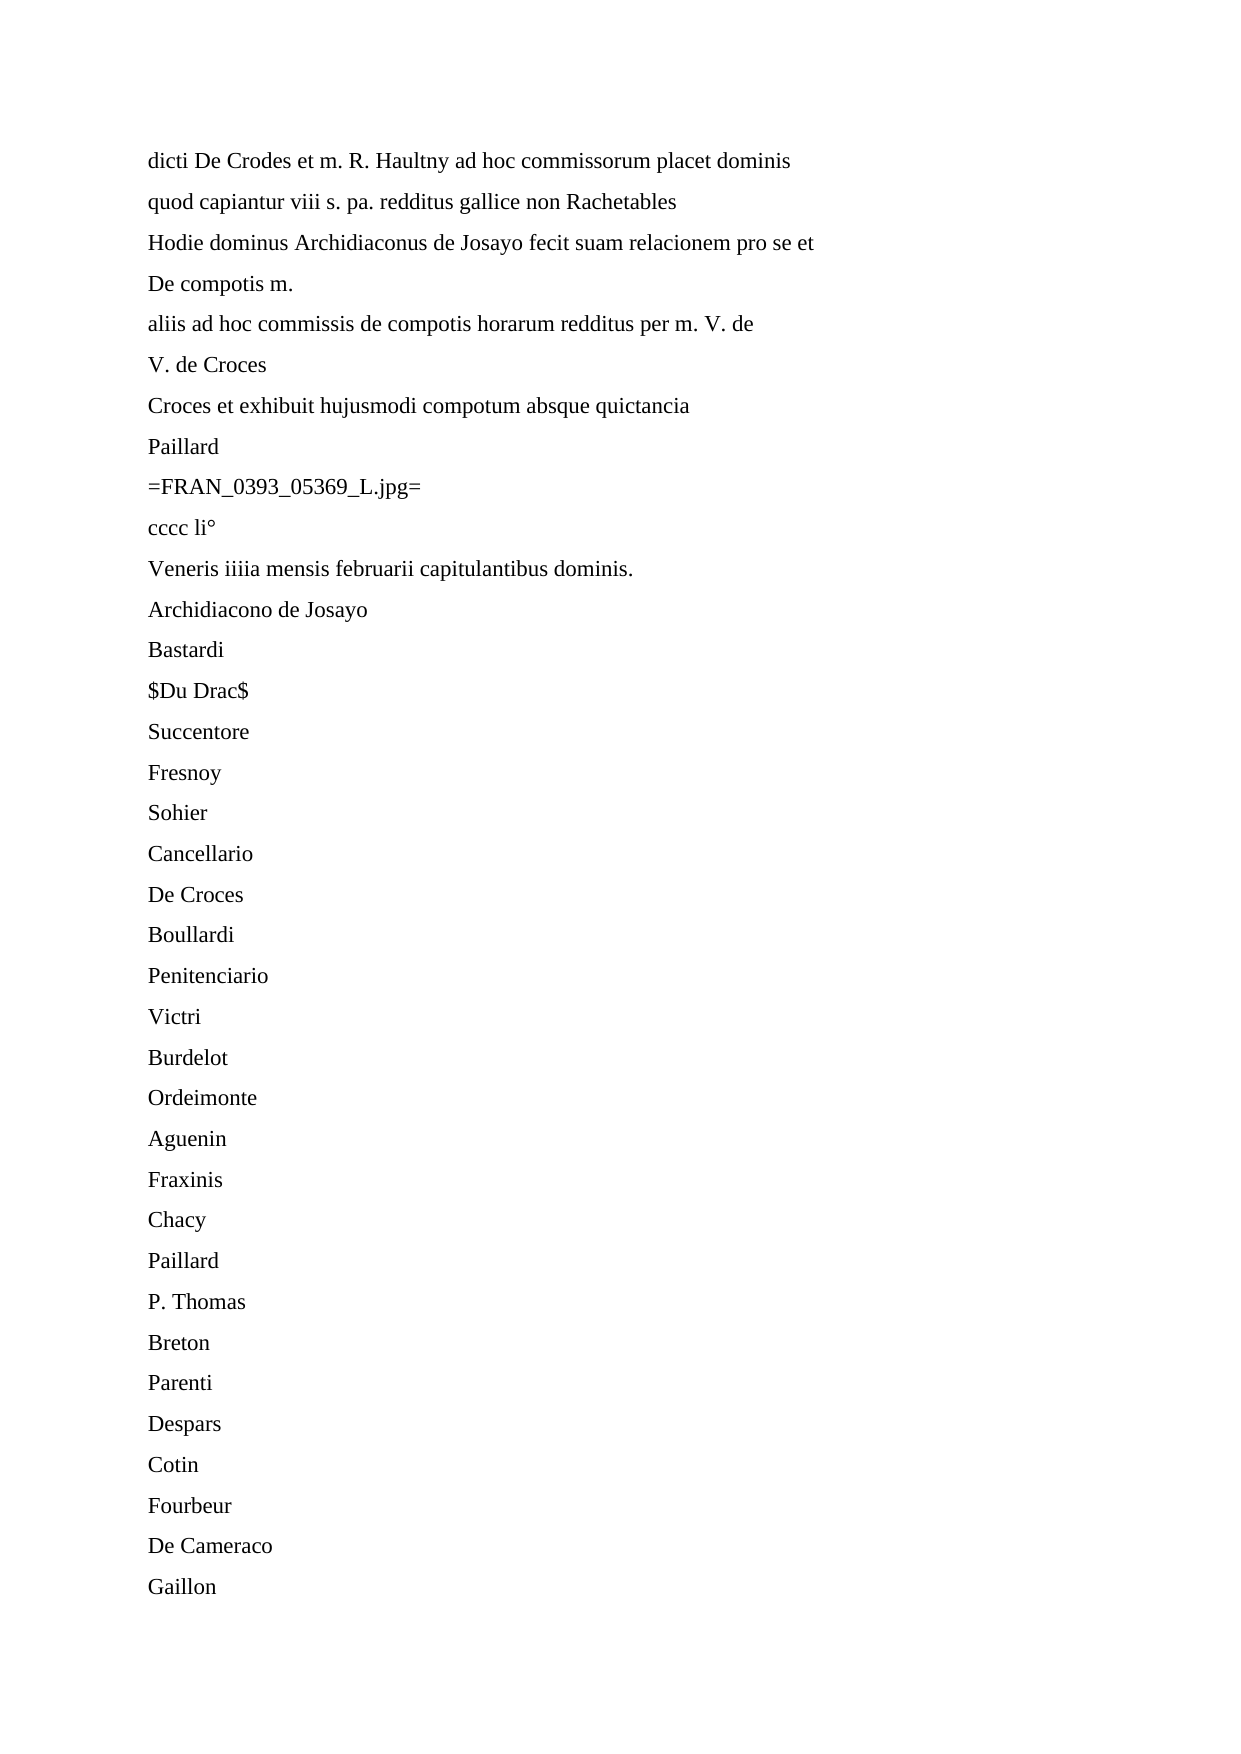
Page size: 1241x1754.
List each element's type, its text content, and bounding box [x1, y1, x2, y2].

text Parenti [148, 1369, 1093, 1396]
text Archidiacono de Josayo [148, 596, 1093, 622]
text Aguenin [148, 1125, 1093, 1151]
text Fourbeur [148, 1492, 1093, 1518]
text Paillard [148, 1247, 1093, 1274]
text Despars [148, 1410, 1093, 1437]
text Paillard [148, 433, 1093, 459]
text Croces et exhibuit hujusmodi compotum absque quictancia [148, 392, 1093, 418]
text aliis ad hoc commissis de compotis horarum redditus per m. V. de [148, 311, 1093, 337]
text Penitenciario [148, 962, 1093, 988]
text Cotin [148, 1451, 1093, 1477]
text V. de Croces [148, 351, 1093, 378]
text Sohier [148, 799, 1093, 826]
text Gaillon [148, 1573, 1093, 1599]
text Breton [148, 1329, 1093, 1355]
text Chacy [148, 1207, 1093, 1233]
text Fresnoy [148, 758, 1093, 785]
text =FRAN_0393_05369_L.jpg= [148, 473, 1093, 500]
text dicti De Crodes et m. R. Haultny ad hoc commissorum placet dominis [148, 148, 1093, 174]
text Hodie dominus Archidiaconus de Josayo fecit suam relacionem pro se et [148, 229, 1093, 255]
text $Du Drac$ [148, 677, 1093, 703]
text Cancellario [148, 840, 1093, 866]
text De Cameraco [148, 1532, 1093, 1559]
text Ordeimonte [148, 1084, 1093, 1111]
text quod capiantur viii s. pa. redditus gallice non Rachetables [148, 188, 1093, 215]
text De Croces [148, 881, 1093, 907]
text P. Thomas [148, 1288, 1093, 1314]
text Victri [148, 1003, 1093, 1029]
text Burdelot [148, 1044, 1093, 1070]
text cccc li° [148, 514, 1093, 541]
text Boullardi [148, 921, 1093, 948]
text De compotis m. [148, 270, 1093, 296]
text Fraxinis [148, 1166, 1093, 1192]
text Veneris iiiia mensis februarii capitulantibus dominis. [148, 555, 1093, 581]
text Bastardi [148, 636, 1093, 663]
text Succentore [148, 718, 1093, 744]
